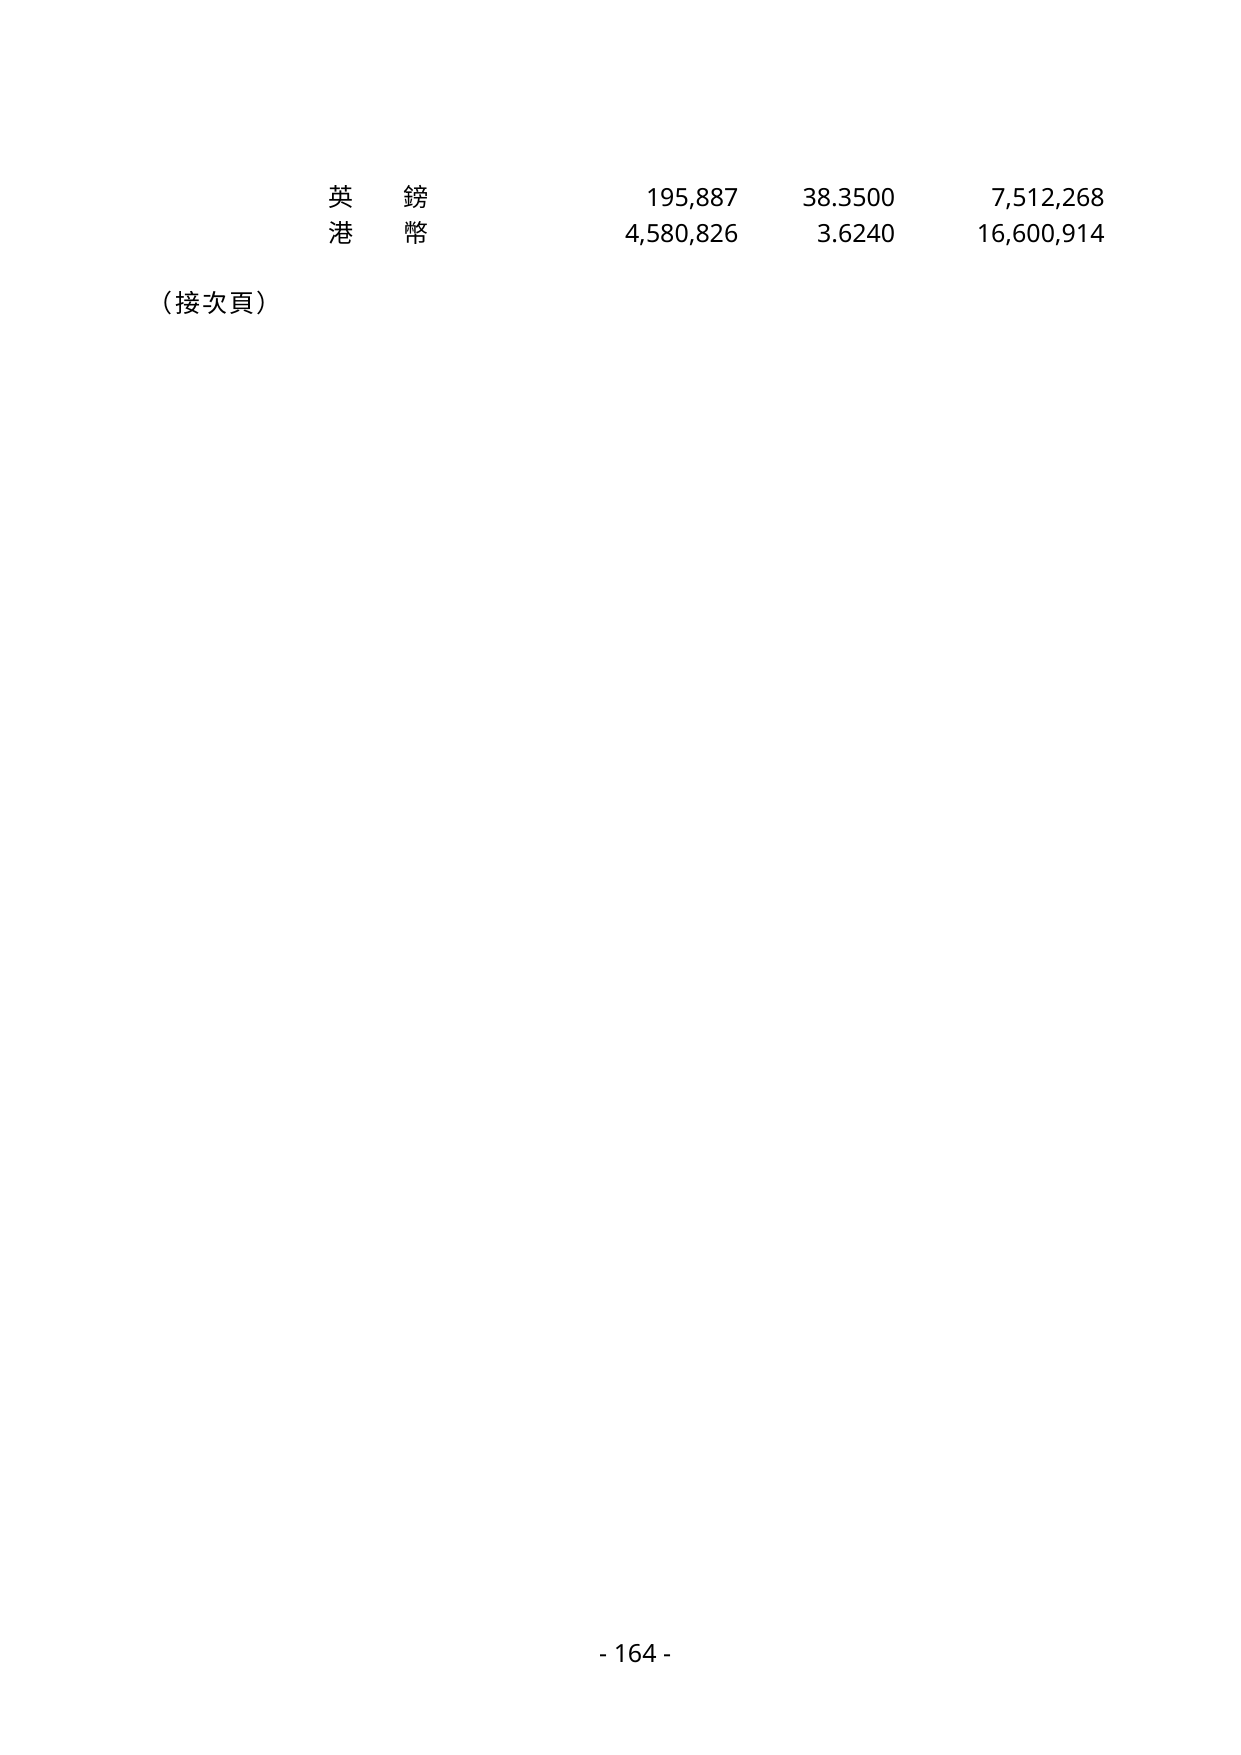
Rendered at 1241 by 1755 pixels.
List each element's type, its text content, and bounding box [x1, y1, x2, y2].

table_cell [910, 177, 927, 213]
table_cell 港 幣 [325, 214, 543, 250]
table_cell 英 鎊 [325, 177, 543, 213]
table_cell [544, 214, 561, 250]
table_cell 4,580,826 [561, 214, 756, 250]
table_cell 195,887 [561, 177, 756, 213]
table_cell [756, 214, 774, 250]
table_cell 3.6240 [774, 214, 909, 250]
table_cell [910, 214, 927, 250]
table_cell [756, 177, 774, 213]
table_cell 7,512,268 [927, 177, 1122, 213]
text （接次頁） [148, 284, 1122, 320]
table_cell [544, 177, 561, 213]
table_cell 16,600,914 [927, 214, 1122, 250]
table_cell 38.3500 [774, 177, 909, 213]
